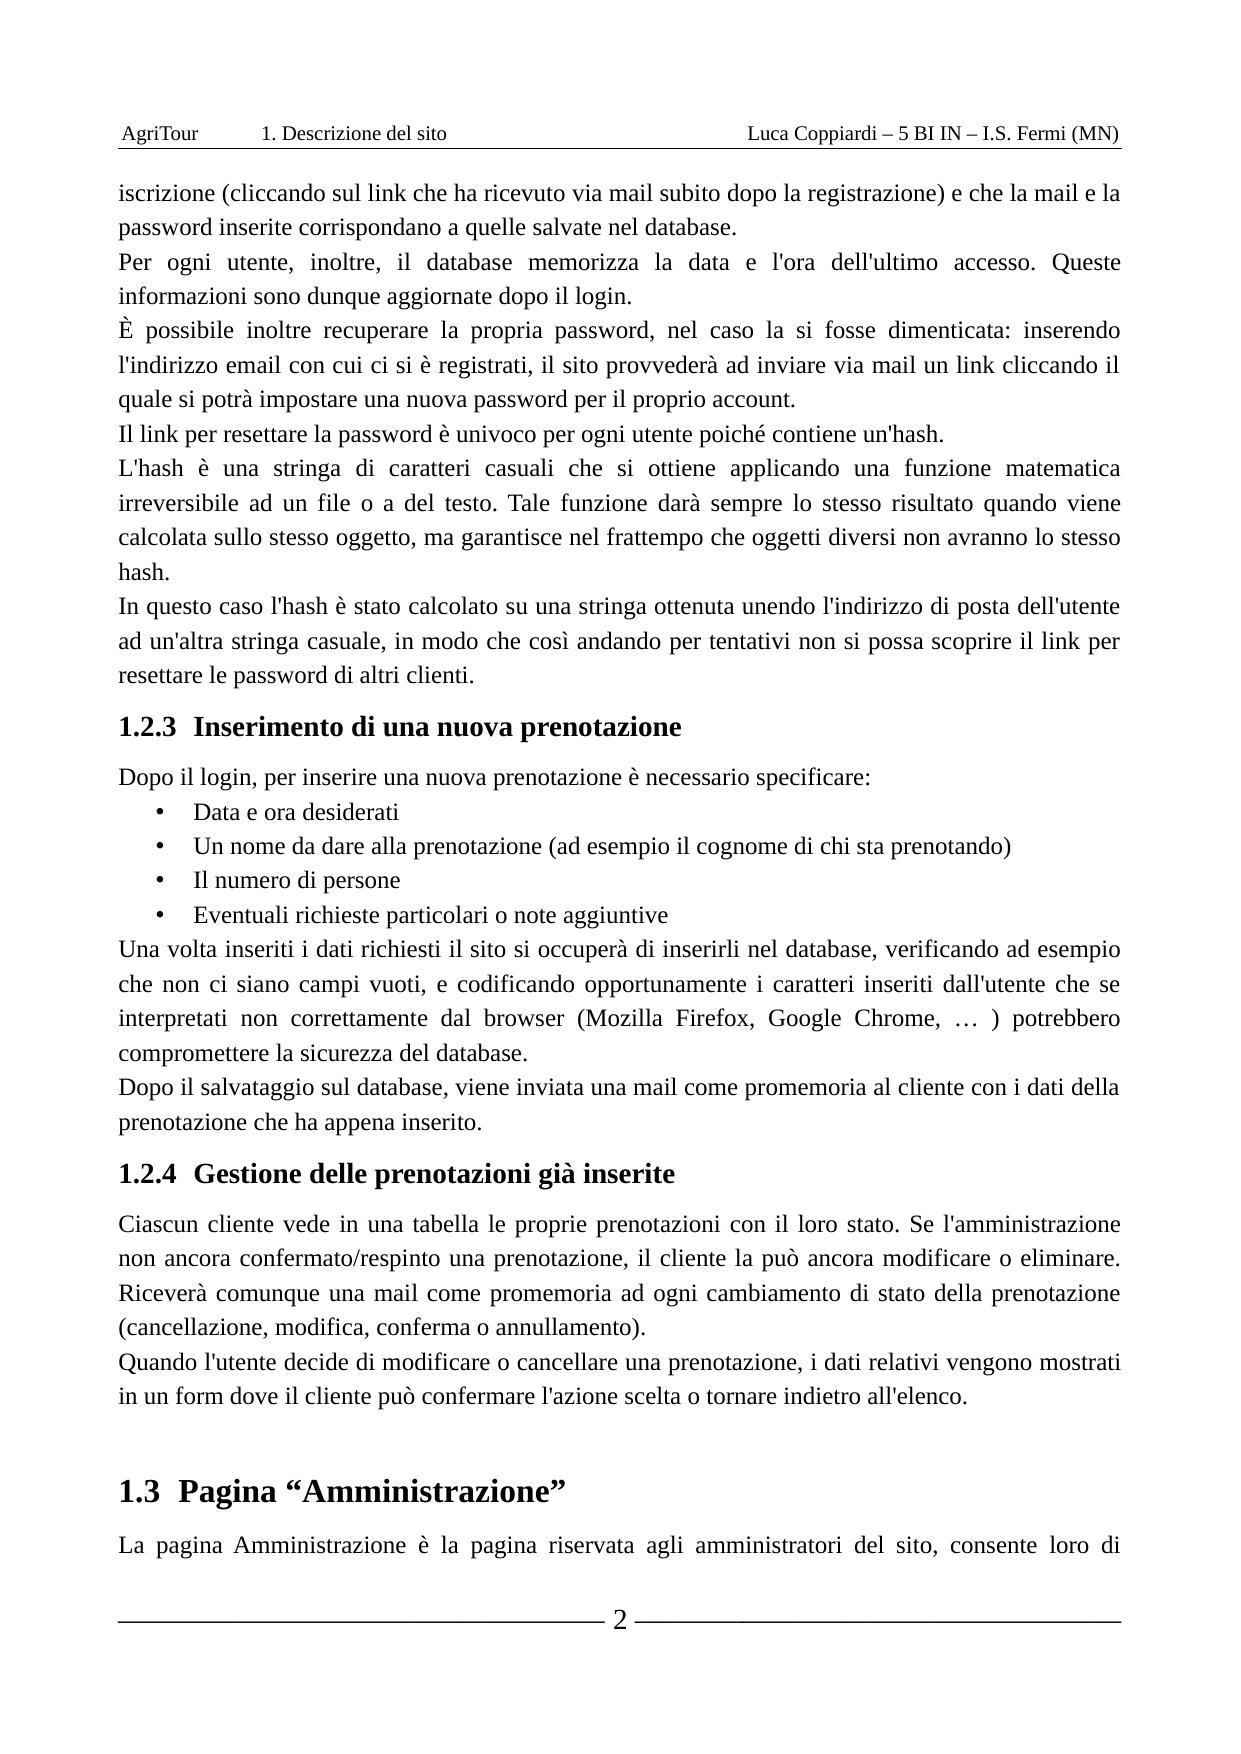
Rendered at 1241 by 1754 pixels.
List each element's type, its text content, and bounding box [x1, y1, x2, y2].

list Data e ora desiderati [156, 797, 1122, 825]
subtitle Inserimento di una nuova prenotazione [118, 709, 1122, 743]
text Ciascun cliente vede in una tabella le proprie prenotazioni con il loro stato. Se l'amministrazione non ancora confermato/respinto una prenotazione, il cliente la può ancora modificare o eliminare. Riceverà comunque una mail come promemoria ad ogni cambiamento di stato della prenotazione (cancellazione, modifica, conferma o annullamento). [118, 1209, 1122, 1341]
subtitle Pagina “Amministrazione” [118, 1471, 1122, 1509]
text In questo caso l'hash è stato calcolato su una stringa ottenuta unendo l'indirizzo di posta dell'utente ad un'altra stringa casuale, in modo che così andando per tentativi non si possa scoprire il link per resettare le password di altri clienti. [118, 591, 1122, 689]
text L'hash è una stringa di caratteri casuali che si ottiene applicando una funzione matematica irreversibile ad un file o a del testo. Tale funzione darà sempre lo stesso risultato quando viene calcolata sullo stesso oggetto, ma garantisce nel frattempo che oggetti diversi non avranno lo stesso hash. [118, 453, 1122, 586]
subtitle Gestione delle prenotazioni già inserite [118, 1156, 1122, 1189]
text Dopo il salvataggio sul database, viene inviata una mail come promemoria al cliente con i dati della prenotazione che ha appena inserito. [118, 1072, 1122, 1136]
text La pagina Amministrazione è la pagina riservata agli amministratori del sito, consente loro di [118, 1530, 1122, 1558]
text iscrizione (cliccando sul link che ha ricevuto via mail subito dopo la registrazione) e che la mail e la password inserite corrispondano a quelle salvate nel database. [118, 178, 1122, 241]
text Per ogni utente, inoltre, il database memorizza la data e l'ora dell'ultimo accesso. Queste informazioni sono dunque aggiornate dopo il login. [118, 247, 1122, 310]
text È possibile inoltre recuperare la propria password, nel caso la si fosse dimenticata: inserendo l'indirizzo email con cui ci si è registrati, il sito provvederà ad inviare via mail un link cliccando il quale si potrà impostare una nuova password per il proprio account. [118, 316, 1122, 413]
list Il numero di persone [156, 866, 1122, 894]
list Un nome da dare alla prenotazione (ad esempio il cognome di chi sta prenotando) [156, 831, 1122, 860]
list Eventuali richieste particolari o note aggiuntive [156, 900, 1122, 929]
text Una volta inseriti i dati richiesti il sito si occuperà di inserirli nel database, verificando ad esempio che non ci siano campi vuoti, e codificando opportunamente i caratteri inseriti dall'utente che se interpretati non correttamente dal browser (Mozilla Firefox, Google Chrome, … ) potrebbero compromettere la sicurezza del database. [118, 934, 1122, 1067]
text Quando l'utente decide di modificare o cancellare una prenotazione, i dati relativi vengono mostrati in un form dove il cliente può confermare l'azione scelta o tornare indietro all'elenco. [118, 1347, 1122, 1410]
text Il link per resettare la password è univoco per ogni utente poiché contiene un'hash. [118, 419, 1122, 448]
text Dopo il login, per inserire una nuova prenotazione è necessario specificare: [118, 762, 1122, 791]
